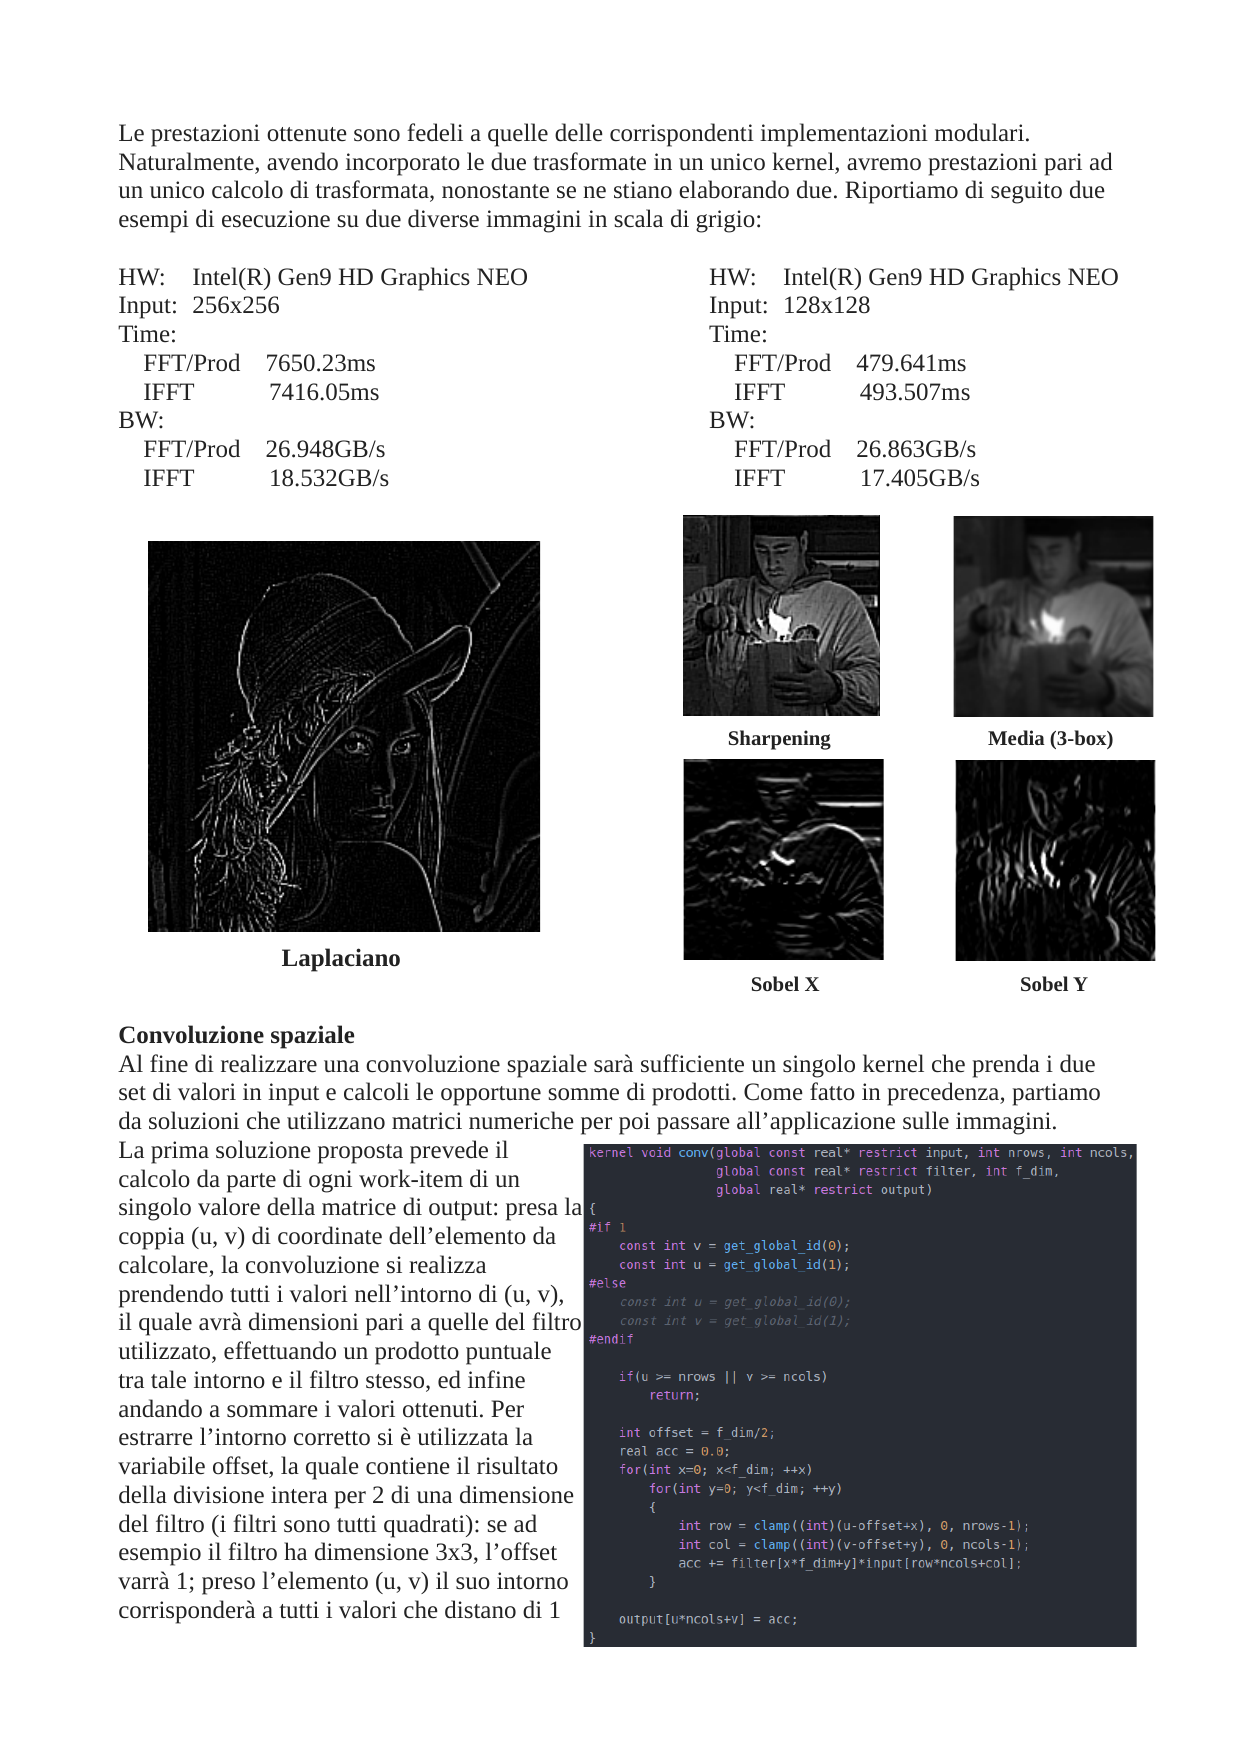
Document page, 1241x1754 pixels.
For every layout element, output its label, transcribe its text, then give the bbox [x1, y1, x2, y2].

text Sobel X Sobel Y [118, 972, 1122, 996]
text IFFT 7416.05ms IFFT 493.507ms [118, 377, 1122, 406]
text Convoluzione spaziale [118, 1020, 1122, 1049]
picture [683, 515, 880, 716]
text FFT/Prod 26.948GB/s FFT/Prod 26.863GB/s [118, 434, 1122, 463]
text La prima soluzione proposta prevede il calcolo da parte di ogni work-item di un singolo valore della matrice di output: presa la coppia (u, v) di coordinate dell’elemento da calcolare, la convoluzione si realizza prendendo tutti i valori nell’intorno di (u, v), il quale avrà dimensioni pari a quelle del filtro utilizzato, effettuando un prodotto puntuale tra tale intorno e il filtro stesso, ed infine andando a sommare i valori ottenuti. Per estrarre l’intorno corretto si è utilizzata la variabile offset, la quale contiene il risultato della divisione intera per 2 di una dimensione del filtro (i filtri sono tutti quadrati): se ad esempio il filtro ha dimensione 3x3, l’offset varrà 1; preso l’elemento (u, v) il suo intorno corrisponderà a tutti i valori che distano di 1 [118, 1135, 1122, 1624]
text HW: Intel(R) Gen9 HD Graphics NEO HW: Intel(R) Gen9 HD Graphics NEO [118, 262, 1122, 291]
text Laplaciano [118, 919, 1122, 972]
picture [583, 1144, 1137, 1647]
text IFFT 18.532GB/s IFFT 17.405GB/s [118, 463, 1122, 492]
text Al fine di realizzare una convoluzione spaziale sarà sufficiente un singolo kernel che prenda i due set di valori in input e calcoli le opportune somme di prodotti. Come fatto in precedenza, partiamo da soluzioni che utilizzano matrici numeriche per poi passare all’applicazione sulle immagini. [118, 1049, 1122, 1135]
text Input: 256x256 Input: 128x128 [118, 291, 1122, 319]
text Time: Time: [118, 319, 1122, 348]
picture [683, 759, 884, 960]
text [118, 722, 148, 751]
picture [955, 760, 1156, 961]
text FFT/Prod 7650.23ms FFT/Prod 479.641ms [118, 348, 1122, 377]
picture [148, 541, 541, 932]
text BW: BW: [118, 406, 1122, 434]
text Le prestazioni ottenute sono fedeli a quelle delle corrispondenti implementazioni modulari. Naturalmente, avendo incorporato le due trasformate in un unico kernel, avremo prestazioni pari ad un unico calcolo di trasformata, nonostante se ne stiano elaborando due. Riportiamo di seguito due esempi di esecuzione su due diverse immagini in scala di grigio: [118, 118, 1122, 233]
picture [953, 516, 1154, 717]
text Sharpening Media (3-box) [541, 722, 1122, 751]
